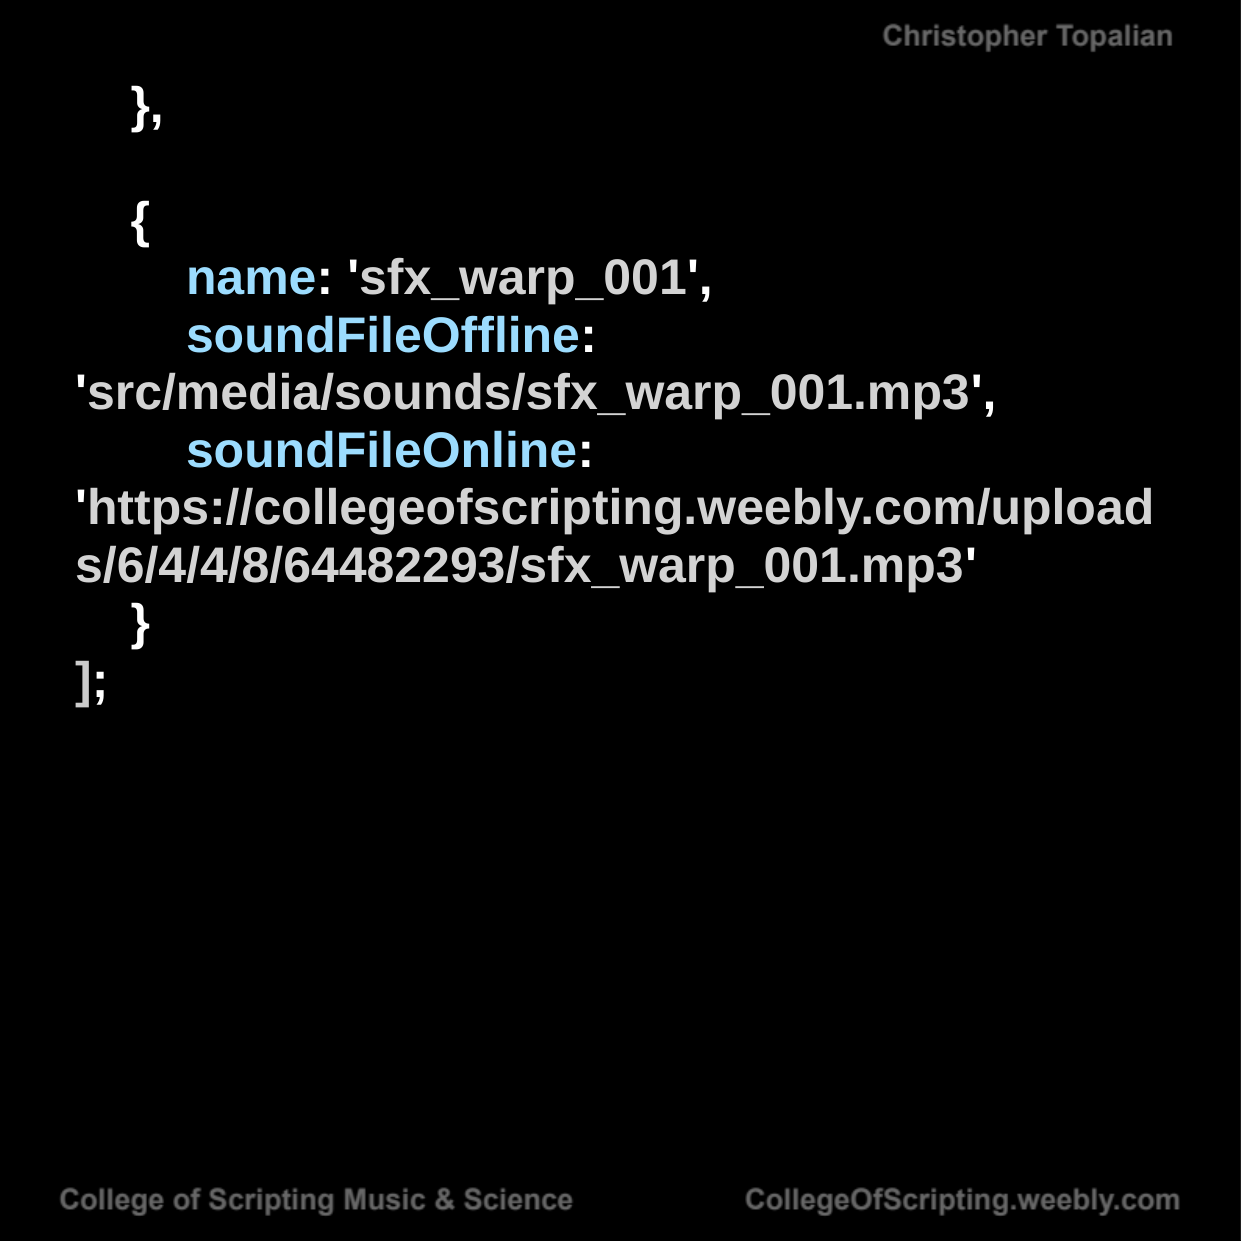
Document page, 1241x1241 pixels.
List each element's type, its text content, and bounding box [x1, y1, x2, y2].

text soundFileOnline: 'https://collegeofscripting.weebly.com/uploads/6/4/4/8/64482293/sfx_warp_001.mp3' [75, 420, 1166, 592]
text ]; [75, 650, 1166, 707]
text soundFileOffline: 'src/media/sounds/sfx_warp_001.mp3', [75, 305, 1166, 420]
text { [75, 190, 1166, 247]
text }, [75, 75, 1166, 132]
text } [75, 592, 1166, 650]
text name: 'sfx_warp_001', [75, 247, 1166, 305]
